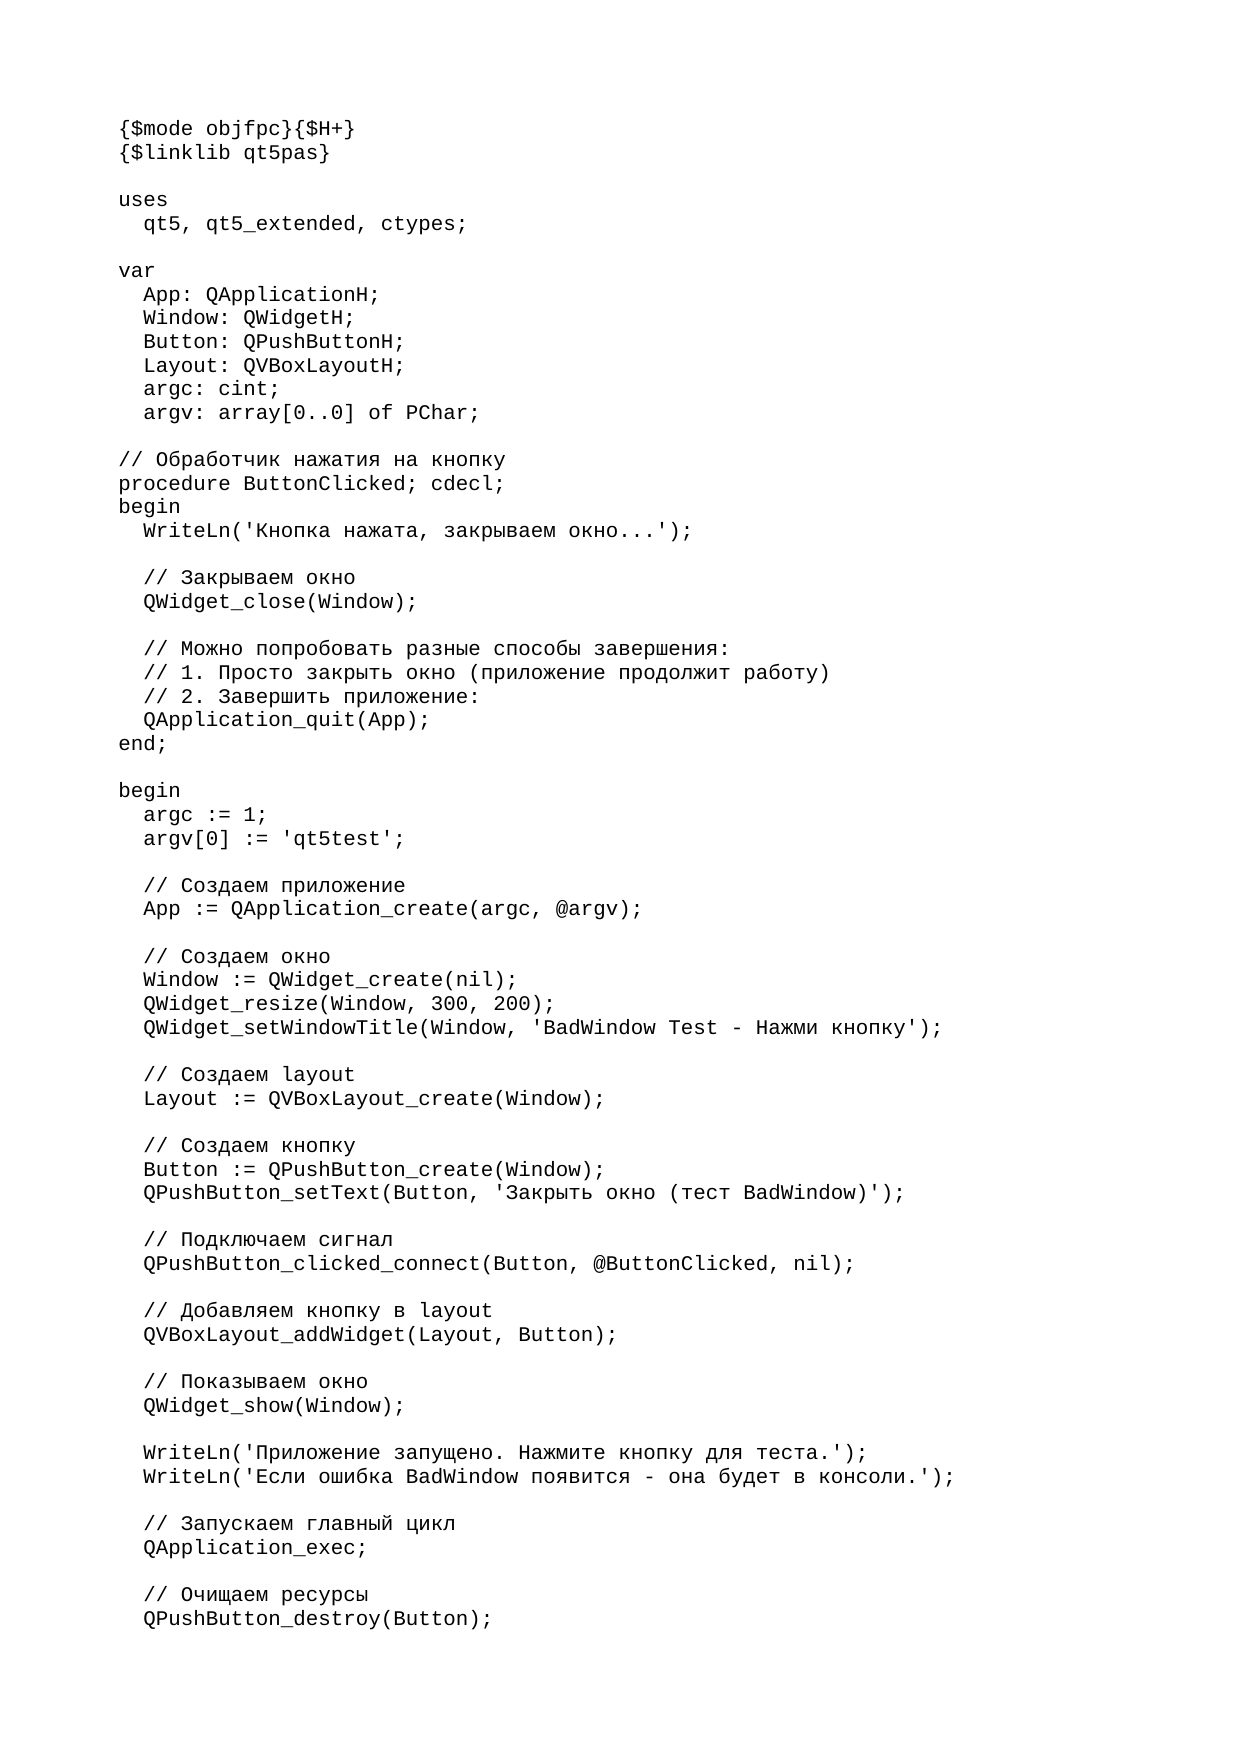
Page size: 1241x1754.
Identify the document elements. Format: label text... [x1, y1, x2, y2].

text // Добавляем кнопку в layout [118, 1300, 1122, 1324]
text // Показываем окно [118, 1371, 1122, 1395]
text // Закрываем окно [118, 567, 1122, 591]
text QPushButton_clicked_connect(Button, @ButtonClicked, nil); [118, 1253, 1122, 1277]
text // 2. Завершить приложение: [118, 686, 1122, 709]
text begin [118, 780, 1122, 804]
text // Обработчик нажатия на кнопку [118, 449, 1122, 473]
text argv: array[0..0] of PChar; [118, 402, 1122, 426]
text // Подключаем сигнал [118, 1229, 1122, 1253]
text QWidget_close(Window); [118, 591, 1122, 615]
text QWidget_resize(Window, 300, 200); [118, 993, 1122, 1017]
text WriteLn('Если ошибка BadWindow появится - она будет в консоли.'); [118, 1466, 1122, 1489]
text argc: cint; [118, 378, 1122, 402]
text qt5, qt5_extended, ctypes; [118, 213, 1122, 236]
text // 1. Просто закрыть окно (приложение продолжит работу) [118, 662, 1122, 686]
text procedure ButtonClicked; cdecl; [118, 473, 1122, 496]
text QWidget_setWindowTitle(Window, 'BadWindow Test - Нажми кнопку'); [118, 1017, 1122, 1040]
text App := QApplication_create(argc, @argv); [118, 898, 1122, 922]
text begin [118, 496, 1122, 520]
text argc := 1; [118, 804, 1122, 827]
text App: QApplicationH; [118, 284, 1122, 307]
text Layout: QVBoxLayoutH; [118, 354, 1122, 378]
text // Создаем приложение [118, 875, 1122, 898]
text QApplication_exec; [118, 1537, 1122, 1561]
text Button := QPushButton_create(Window); [118, 1158, 1122, 1182]
text var [118, 260, 1122, 284]
text Window: QWidgetH; [118, 307, 1122, 331]
text Window := QWidget_create(nil); [118, 969, 1122, 993]
text // Запускаем главный цикл [118, 1513, 1122, 1537]
text uses [118, 189, 1122, 213]
text WriteLn('Приложение запущено. Нажмите кнопку для теста.'); [118, 1442, 1122, 1466]
text QApplication_quit(App); [118, 709, 1122, 733]
text end; [118, 733, 1122, 757]
text // Создаем кнопку [118, 1135, 1122, 1158]
text // Создаем layout [118, 1064, 1122, 1088]
text QWidget_show(Window); [118, 1395, 1122, 1419]
text // Очищаем ресурсы [118, 1584, 1122, 1608]
text Layout := QVBoxLayout_create(Window); [118, 1088, 1122, 1111]
text {$linklib qt5pas} [118, 142, 1122, 165]
text // Можно попробовать разные способы завершения: [118, 638, 1122, 662]
text argv[0] := 'qt5test'; [118, 827, 1122, 851]
text WriteLn('Кнопка нажата, закрываем окно...'); [118, 520, 1122, 544]
text QPushButton_setText(Button, 'Закрыть окно (тест BadWindow)'); [118, 1182, 1122, 1206]
text // Создаем окно [118, 946, 1122, 969]
text Button: QPushButtonH; [118, 331, 1122, 354]
text QPushButton_destroy(Button); [118, 1608, 1122, 1631]
text QVBoxLayout_addWidget(Layout, Button); [118, 1324, 1122, 1348]
text {$mode objfpc}{$H+} [118, 118, 1122, 142]
